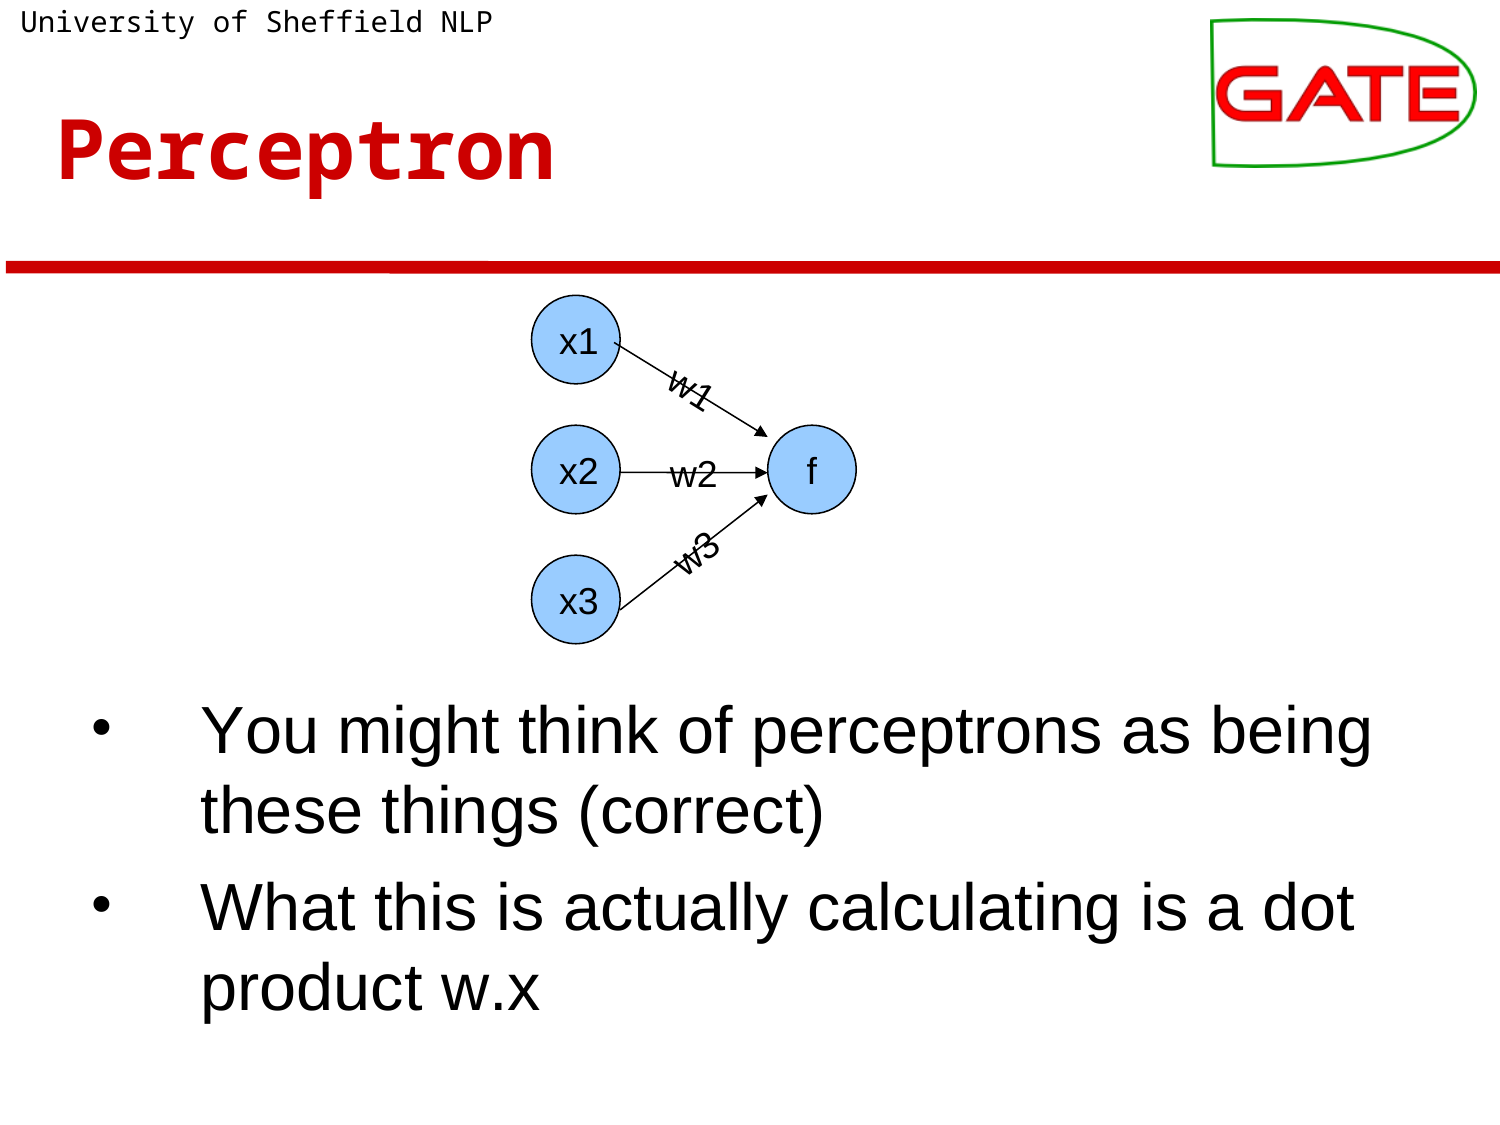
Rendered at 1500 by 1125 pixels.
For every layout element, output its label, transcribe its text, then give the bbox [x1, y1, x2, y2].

title Perceptron [41, 37, 1391, 254]
text_box x1 [531, 295, 620, 384]
text_box f [769, 425, 857, 514]
text_box w1 [600, 314, 785, 442]
text_box x3 [531, 555, 620, 644]
text_box x2 [531, 425, 620, 514]
picture [1210, 18, 1477, 168]
list You might think of perceptrons as being these things (correct) What this is actually calculating is a dot product w.x [75, 679, 1425, 1064]
text_box w3 [603, 472, 788, 632]
text_box w2 [620, 442, 769, 502]
